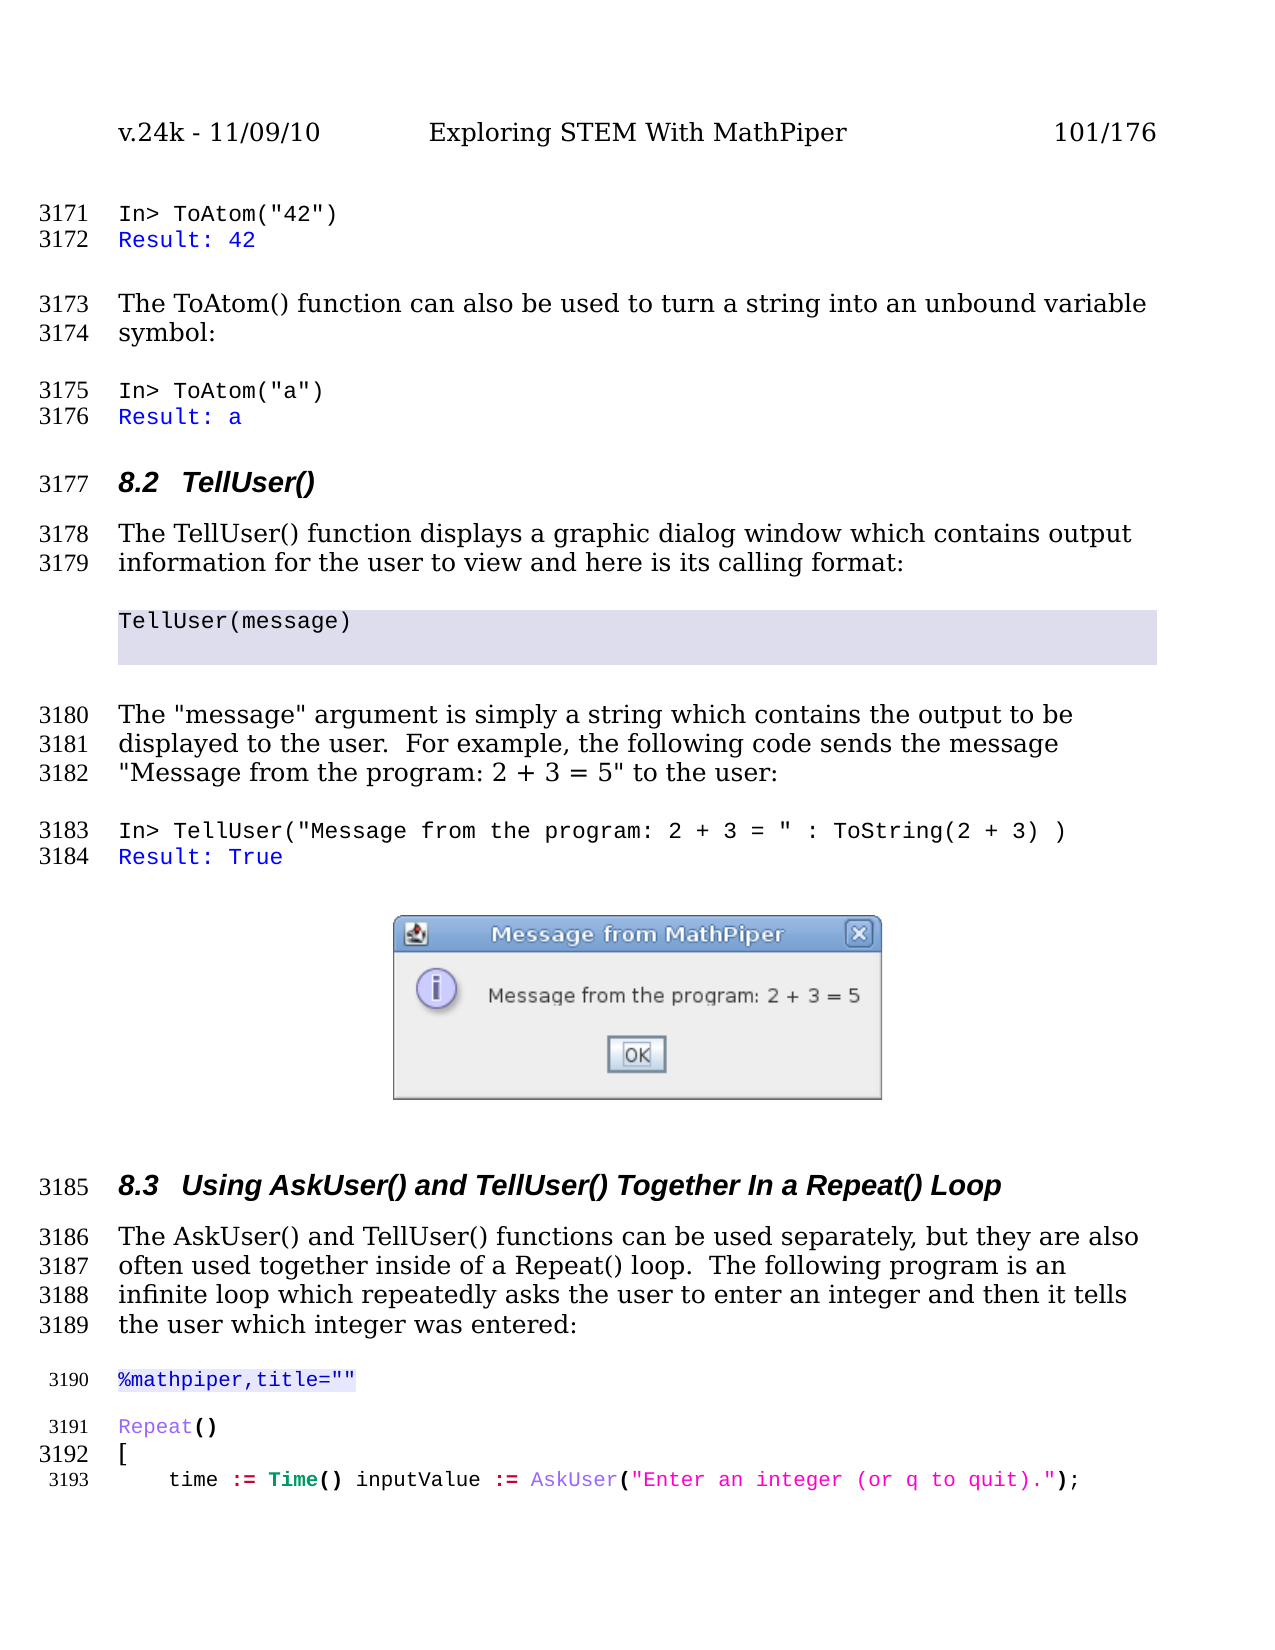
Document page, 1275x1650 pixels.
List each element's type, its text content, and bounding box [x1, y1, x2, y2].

text %mathpiper,title="" [118, 1369, 1157, 1392]
text time := Time() inputValue := AskUser("Enter an integer (or q to quit)."); [118, 1469, 1157, 1492]
text In> ToAtom("a") [118, 380, 1157, 406]
text The TellUser() function displays a graphic dialog window which contains output information for the user to view and here is its calling format: [118, 519, 1157, 577]
text In> TellUser("Message from the program: 2 + 3 = " : ToString(2 + 3) ) [118, 819, 1157, 845]
text The AskUser() and TellUser() functions can be used separately, but they are also often used together inside of a Repeat() loop. The following program is an infinite loop which repeatedly asks the user to enter an integer and then it tells the user which integer was entered: [118, 1222, 1157, 1339]
subtitle TellUser() [118, 465, 1157, 498]
text Result: True [118, 845, 1157, 871]
text Result: 42 [118, 229, 1157, 254]
text In> ToAtom("42") [118, 203, 1157, 229]
text Result: a [118, 406, 1157, 432]
picture [393, 915, 883, 1100]
subtitle Using AskUser() and TellUser() Together In a Repeat() Loop [118, 1168, 1157, 1201]
text Repeat() [118, 1416, 1157, 1440]
text [ [118, 1440, 1157, 1469]
table_header TellUser(message) [118, 610, 1157, 665]
text The "message" argument is simply a string which contains the output to be displayed to the user. For example, the following code sends the message "Message from the program: 2 + 3 = 5" to the user: [118, 700, 1157, 787]
text The ToAtom() function can also be used to turn a string into an unbound variable symbol: [118, 289, 1157, 348]
